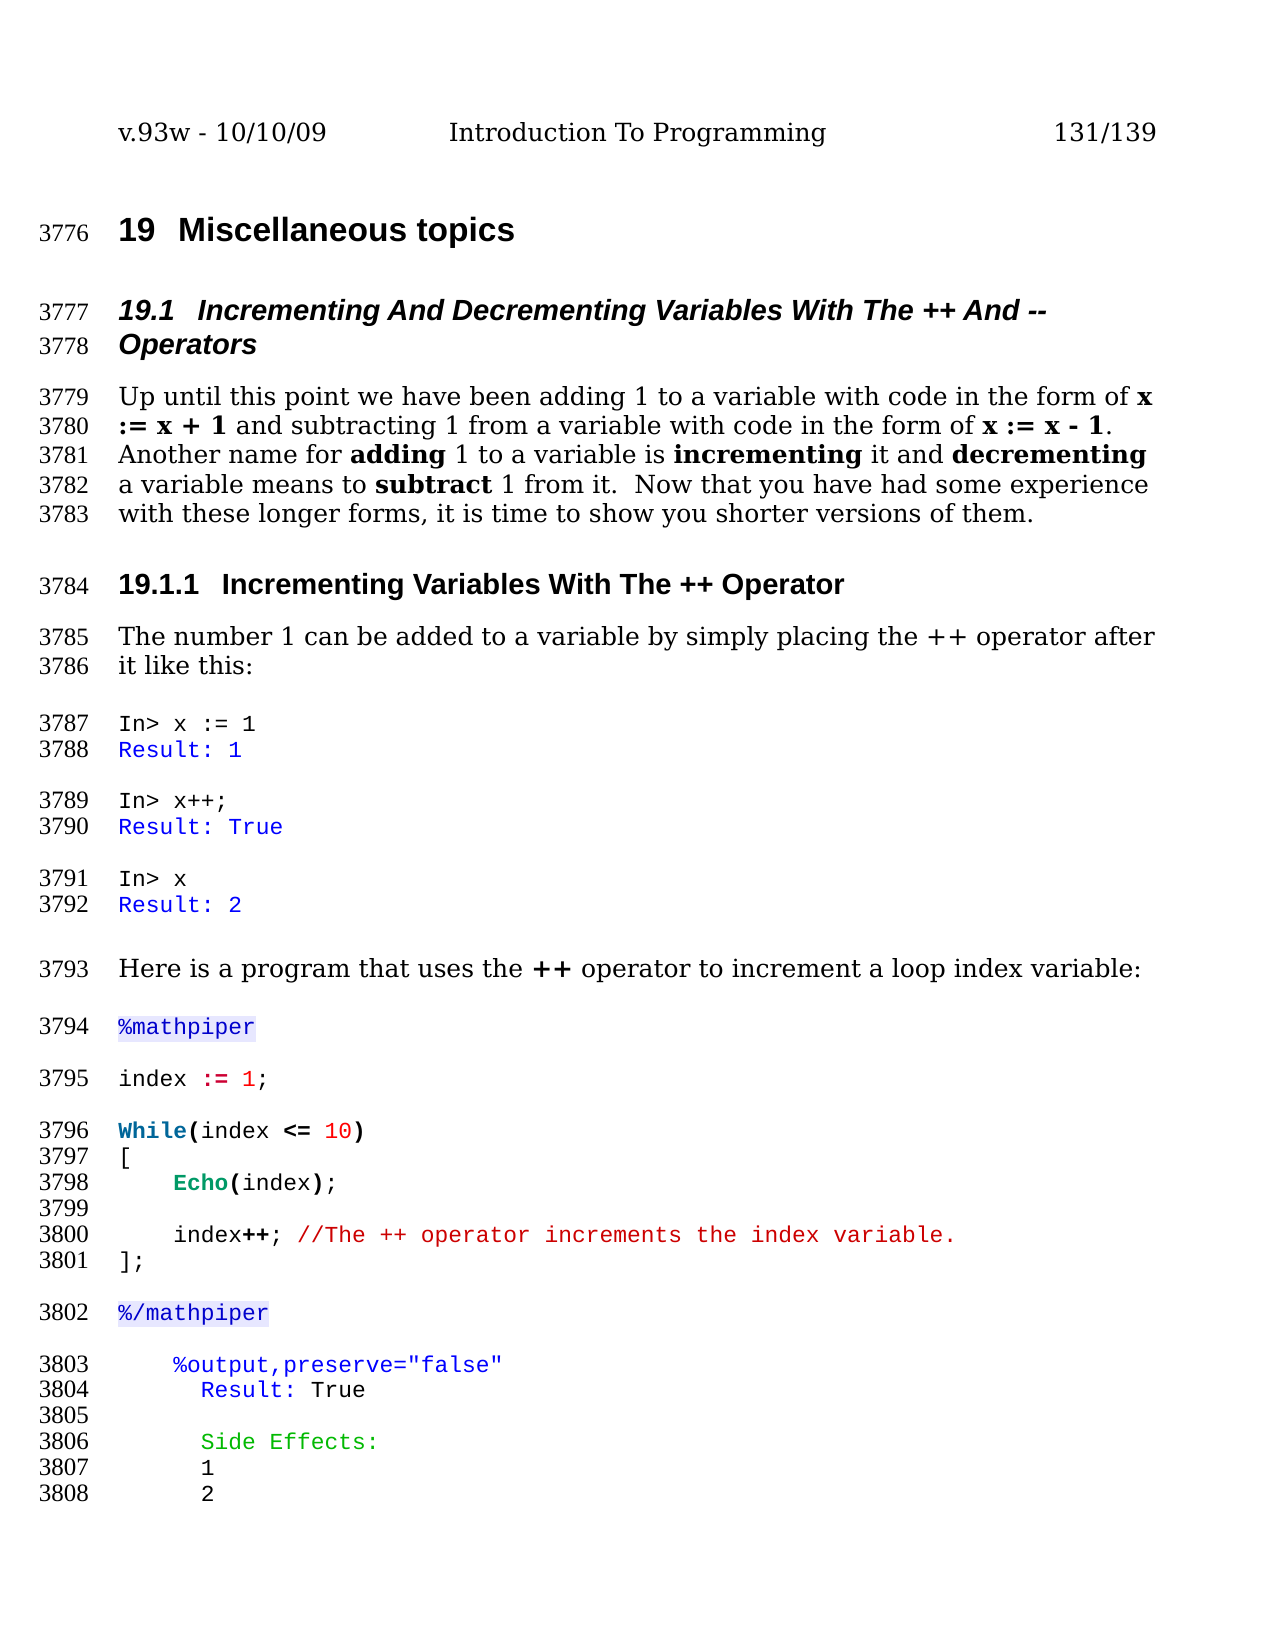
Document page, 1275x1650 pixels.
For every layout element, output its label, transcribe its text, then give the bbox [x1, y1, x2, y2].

subtitle Miscellaneous topics [118, 210, 1157, 248]
text index++; //The ++ operator increments the index variable. [118, 1223, 1157, 1249]
text While(index <= 10) [118, 1119, 1157, 1145]
text In> x := 1 [118, 712, 1157, 738]
subtitle Incrementing And Decrementing Variables With The ++ And -- Operators [118, 293, 1157, 361]
subtitle Incrementing Variables With The ++ Operator [118, 567, 1157, 601]
text Here is a program that uses the ++ operator to increment a loop index variable: [118, 954, 1157, 984]
text %output,preserve="false" [118, 1353, 1157, 1379]
text 2 [118, 1483, 1157, 1508]
text %mathpiper [118, 1016, 1157, 1042]
text [ [118, 1145, 1157, 1171]
text Result: True [118, 816, 1157, 842]
text Up until this point we have been adding 1 to a variable with code in the form of x := x + 1 and subtracting 1 from a variable with code in the form of x := x - 1. Another name for adding 1 to a variable is incrementing it and decrementing a variable means to subtract 1 from it. Now that you have had some experience with these longer forms, it is time to show you shorter versions of them. [118, 381, 1157, 528]
text index := 1; [118, 1068, 1157, 1093]
text In> x++; [118, 790, 1157, 816]
text Side Effects: [118, 1431, 1157, 1457]
text Echo(index); [118, 1171, 1157, 1197]
text %/mathpiper [118, 1301, 1157, 1327]
text 1 [118, 1457, 1157, 1483]
text Result: True [118, 1379, 1157, 1405]
text In> x [118, 868, 1157, 893]
text The number 1 can be added to a variable by simply placing the ++ operator after it like this: [118, 622, 1157, 680]
text ]; [118, 1249, 1157, 1275]
text Result: 2 [118, 893, 1157, 919]
text Result: 1 [118, 738, 1157, 764]
